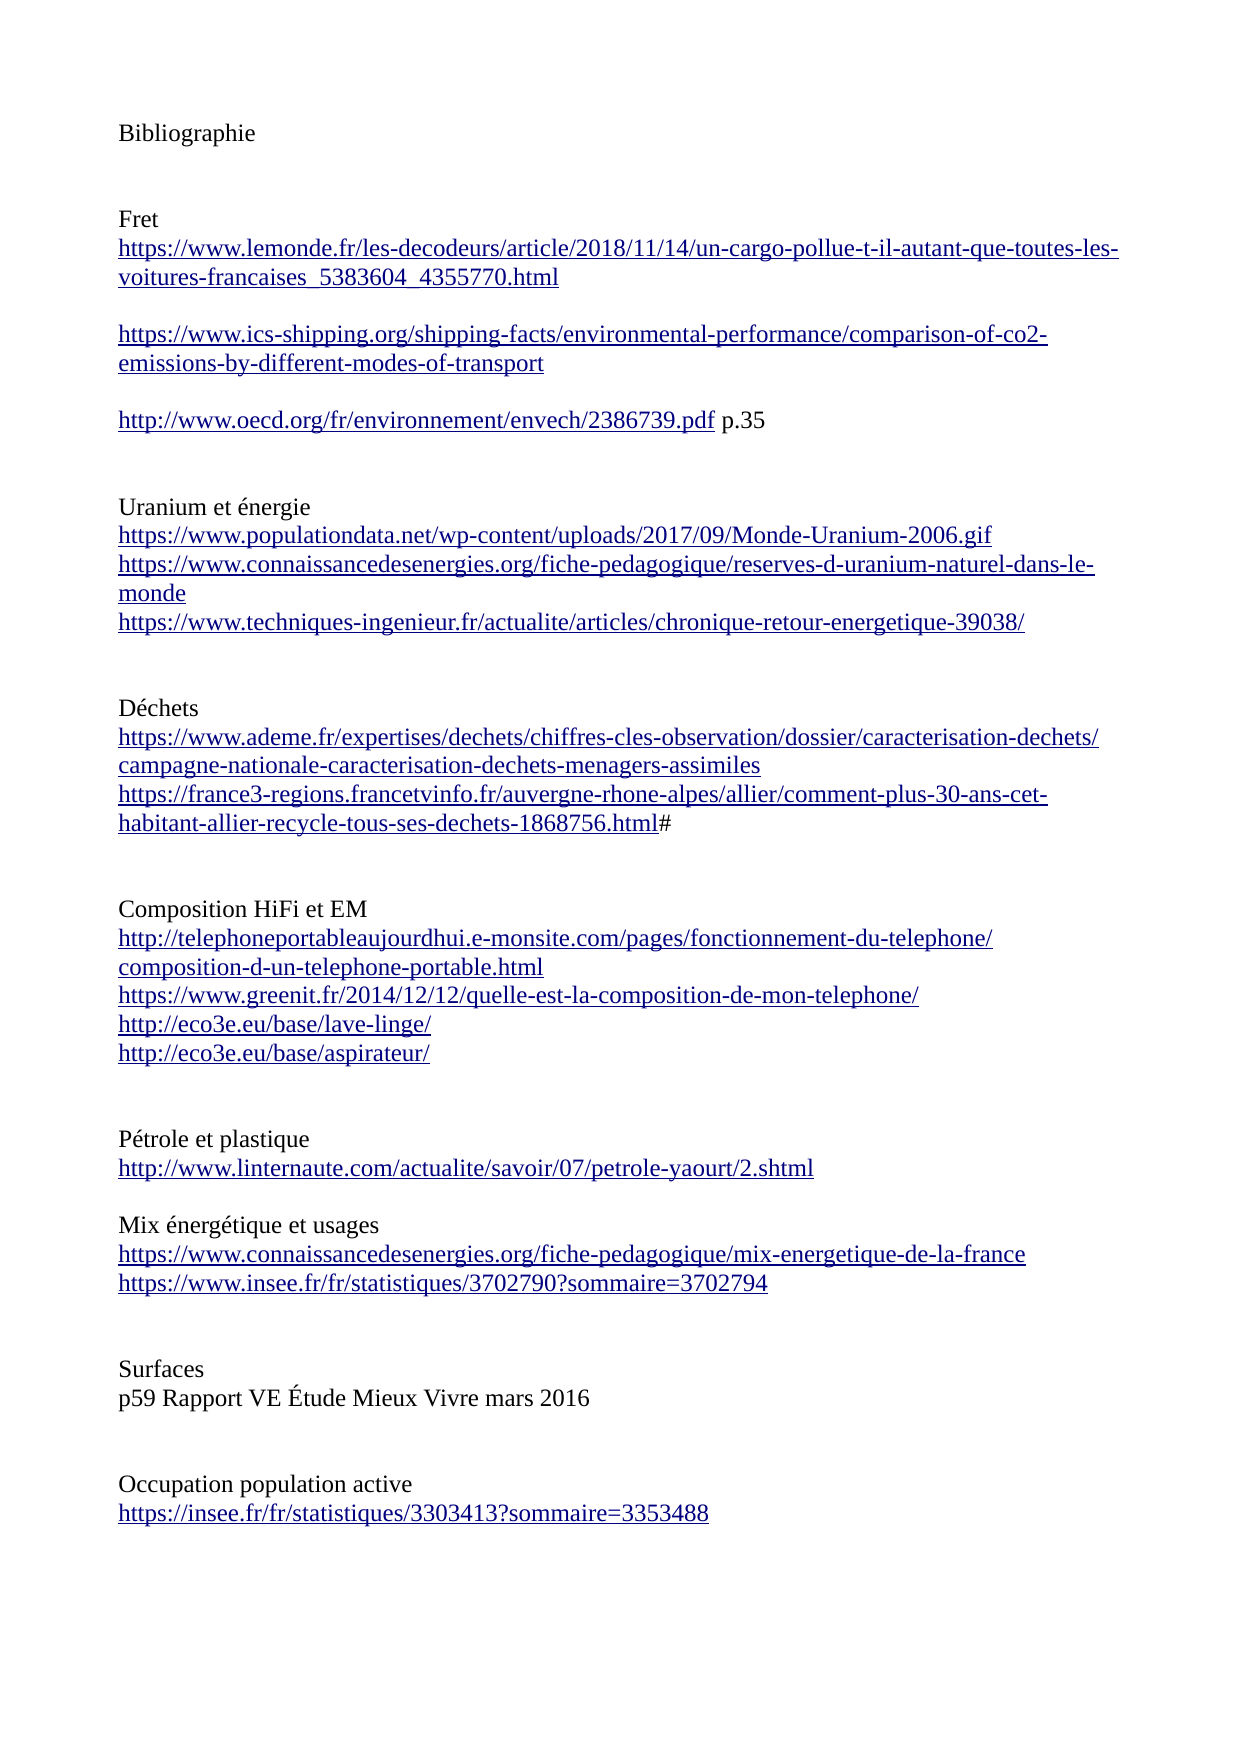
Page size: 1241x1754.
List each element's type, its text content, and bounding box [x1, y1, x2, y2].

text Fret [118, 204, 1122, 233]
text https://www.connaissancedesenergies.org/fiche-pedagogique/reserves-d-uranium-naturel-dans-le-monde [118, 549, 1122, 607]
text Surfaces [118, 1354, 1122, 1383]
text http://eco3e.eu/base/lave-linge/ [118, 1009, 1122, 1038]
text https://france3-regions.francetvinfo.fr/auvergne-rhone-alpes/allier/comment-plus-30-ans-cet-habitant-allier-recycle-tous-ses-dechets-1868756.html# [118, 779, 1122, 837]
text https://www.techniques-ingenieur.fr/actualite/articles/chronique-retour-energetique-39038/ [118, 607, 1122, 636]
text https://www.ademe.fr/expertises/dechets/chiffres-cles-observation/dossier/caracterisation-dechets/campagne-nationale-caracterisation-dechets-menagers-assimiles [118, 722, 1122, 779]
text https://www.insee.fr/fr/statistiques/3702790?sommaire=3702794 [118, 1268, 1122, 1297]
text https://www.populationdata.net/wp-content/uploads/2017/09/Monde-Uranium-2006.gif [118, 521, 1122, 549]
text https://insee.fr/fr/statistiques/3303413?sommaire=3353488 [118, 1498, 1122, 1527]
text Occupation population active [118, 1469, 1122, 1498]
text Composition HiFi et EM [118, 894, 1122, 923]
text Mix énergétique et usages [118, 1211, 1122, 1239]
text https://www.ics-shipping.org/shipping-facts/environmental-performance/comparison-of-co2-emissions-by-different-modes-of-transport [118, 319, 1122, 377]
text Bibliographie [118, 118, 1122, 147]
text http://telephoneportableaujourdhui.e-monsite.com/pages/fonctionnement-du-telephone/composition-d-un-telephone-portable.html [118, 923, 1122, 981]
text Déchets [118, 693, 1122, 722]
text Pétrole et plastique [118, 1124, 1122, 1153]
text http://www.linternaute.com/actualite/savoir/07/petrole-yaourt/2.shtml [118, 1153, 1122, 1182]
text https://www.connaissancedesenergies.org/fiche-pedagogique/mix-energetique-de-la-france [118, 1239, 1122, 1268]
text https://www.greenit.fr/2014/12/12/quelle-est-la-composition-de-mon-telephone/ [118, 981, 1122, 1009]
text https://www.lemonde.fr/les-decodeurs/article/2018/11/14/un-cargo-pollue-t-il-autant-que-toutes-les-voitures-francaises_5383604_4355770.html [118, 233, 1122, 291]
text http://www.oecd.org/fr/environnement/envech/2386739.pdf p.35 [118, 406, 1122, 434]
text http://eco3e.eu/base/aspirateur/ [118, 1038, 1122, 1067]
text Uranium et énergie [118, 492, 1122, 521]
text p59 Rapport VE Étude Mieux Vivre mars 2016 [118, 1383, 1122, 1412]
